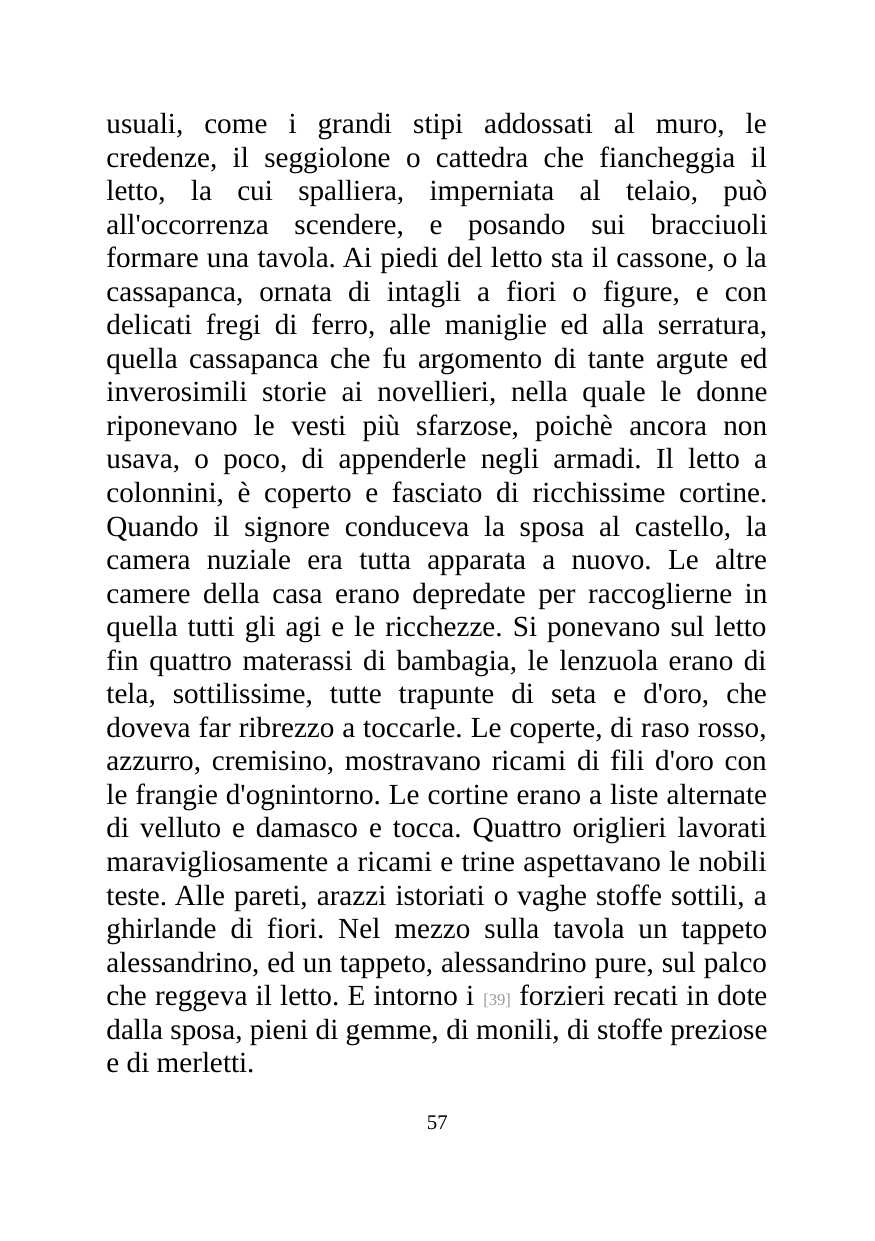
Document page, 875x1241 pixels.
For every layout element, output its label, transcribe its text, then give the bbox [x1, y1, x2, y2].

text usuali, come i grandi stipi addossati al muro, le credenze, il seggiolone o cattedra che fiancheggia il letto, la cui spalliera, imperniata al telaio, può all'occorrenza scendere, e posando sui bracciuoli formare una tavola. Ai piedi del letto sta il cassone, o la cassapanca, ornata di intagli a fiori o figure, e con delicati fregi di ferro, alle maniglie ed alla serratura, quella cassapanca che fu argomento di tante argute ed inverosimili storie ai novellieri, nella quale le donne riponevano le vesti più sfarzose, poichè ancora non usava, o poco, di appenderle negli armadi. Il letto a colonnini, è coperto e fasciato di ricchissime cortine. Quando il signore conduceva la sposa al castello, la camera nuziale era tutta apparata a nuovo. Le altre camere della casa erano depredate per raccoglierne in quella tutti gli agi e le ricchezze. Si ponevano sul letto fin quattro materassi di bambagia, le lenzuola erano di tela, sottilissime, tutte trapunte di seta e d'oro, che doveva far ribrezzo a toccarle. Le coperte, di raso rosso, azzurro, cremisino, mostravano ricami di fili d'oro con le frangie d'ognintorno. Le cortine erano a liste alternate di velluto e damasco e tocca. Quattro origlieri lavorati maravigliosamente a ricami e trine aspettavano le nobili teste. Alle pareti, arazzi istoriati o vaghe stoffe sottili, a ghirlande di fiori. Nel mezzo sulla tavola un tappeto alessandrino, ed un tappeto, alessandrino pure, sul palco che reggeva il letto. E intorno i [39] forzieri recati in dote dalla sposa, pieni di gemme, di monili, di stoffe preziose e di merletti. [106, 106, 768, 1079]
